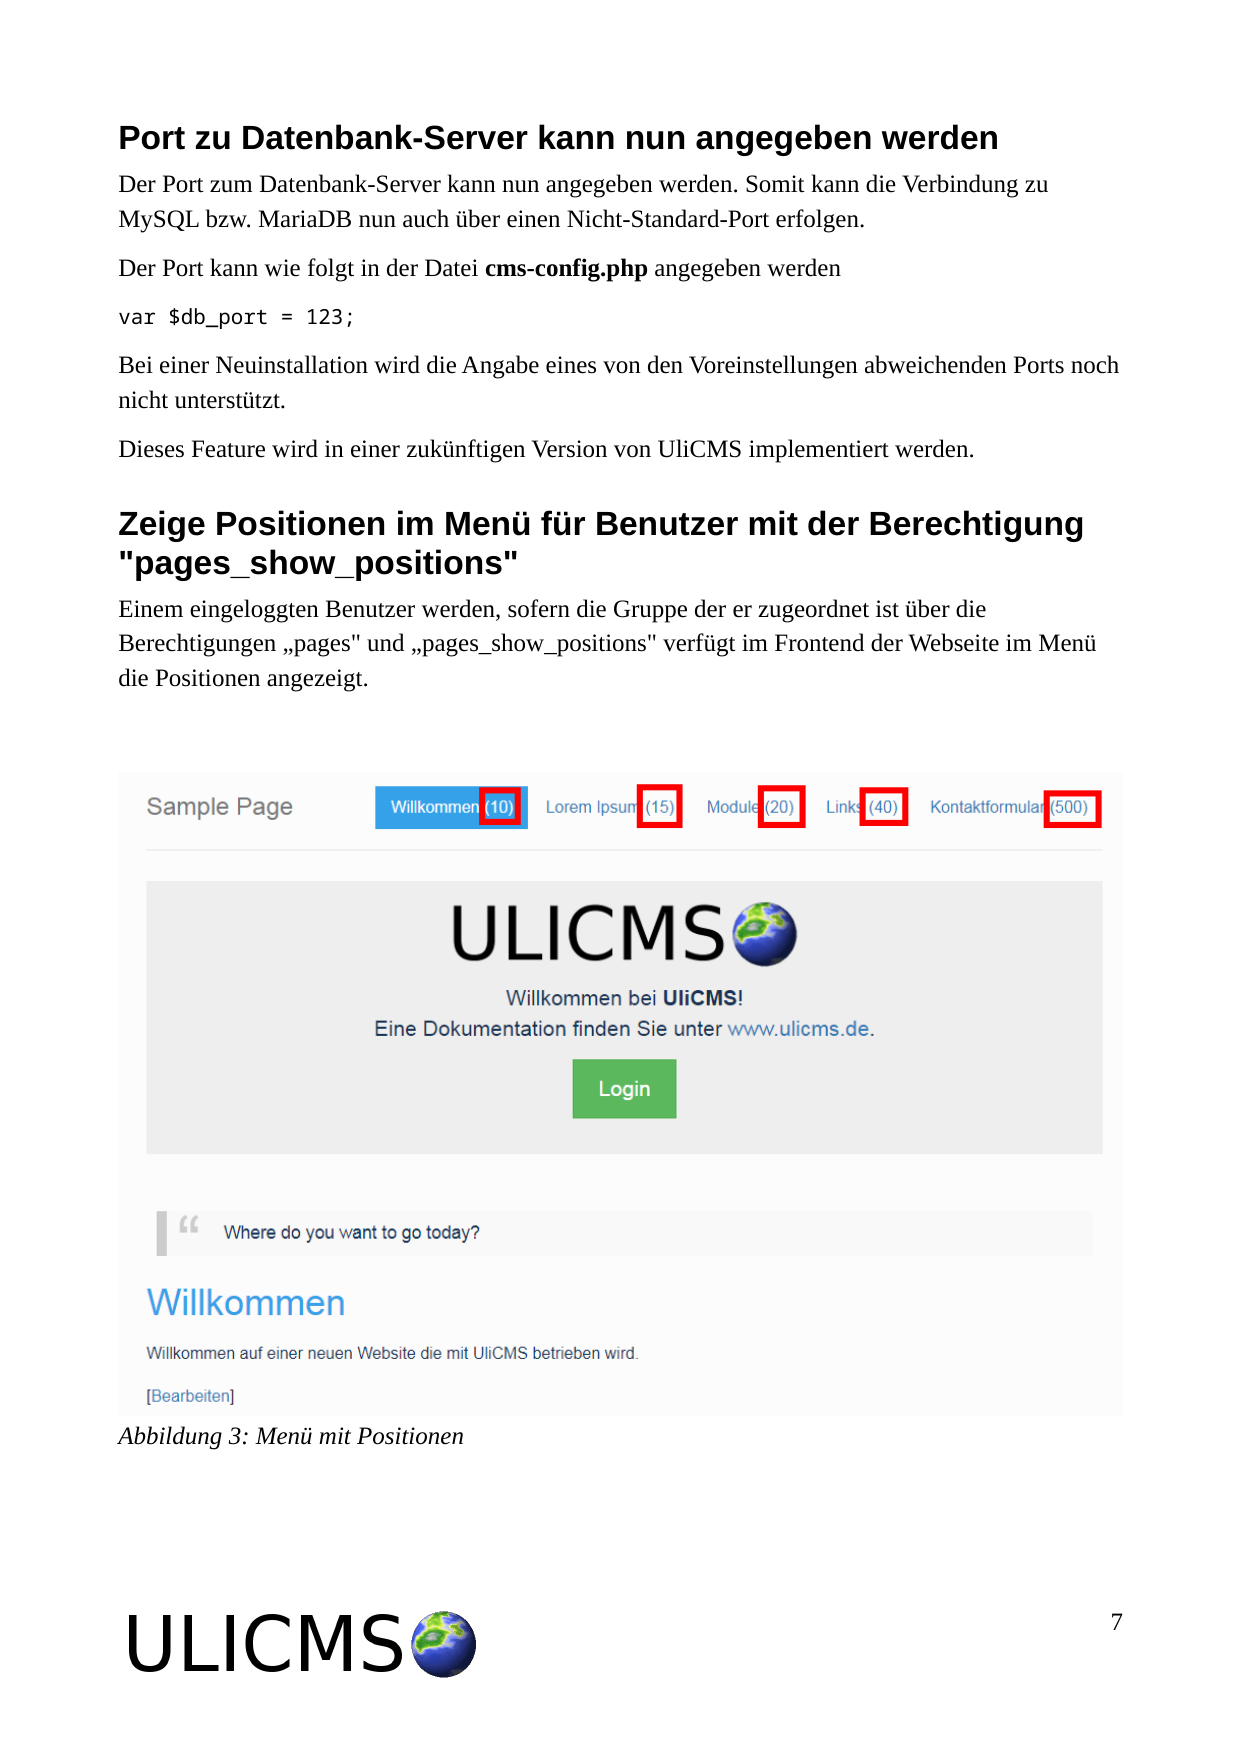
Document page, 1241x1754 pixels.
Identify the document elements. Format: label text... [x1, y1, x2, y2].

text Der Port zum Datenbank-Server kann nun angegeben werden. Somit kann die Verbindung zu MySQL bzw. MariaDB nun auch über einen Nicht-Standard-Port erfolgen. [118, 169, 1123, 232]
text Der Port kann wie folgt in der Datei cms-config.php angegeben werden [118, 253, 1123, 282]
picture [118, 1607, 479, 1681]
text Abbildung 3: Menü mit Positionen [118, 1416, 1123, 1450]
text var $db_port = 123; [118, 302, 1123, 330]
subtitle Port zu Datenbank-Server kann nun angegeben werden [118, 118, 1123, 157]
picture [118, 772, 1123, 1416]
text Dieses Feature wird in einer zukünftigen Version von UliCMS implementiert werden. [118, 434, 1123, 463]
text Bei einer Neuinstallation wird die Angabe eines von den Voreinstellungen abweichenden Ports noch nicht unterstützt. [118, 351, 1123, 414]
subtitle Zeige Positionen im Menü für Benutzer mit der Berechtigung "pages_show_positions" [118, 504, 1123, 581]
text Einem eingeloggten Benutzer werden, sofern die Gruppe der er zugeordnet ist über die Berechtigungen „pages" und „pages_show_positions" verfügt im Frontend der Webseite im Menü die Positionen angezeigt. [118, 594, 1123, 691]
